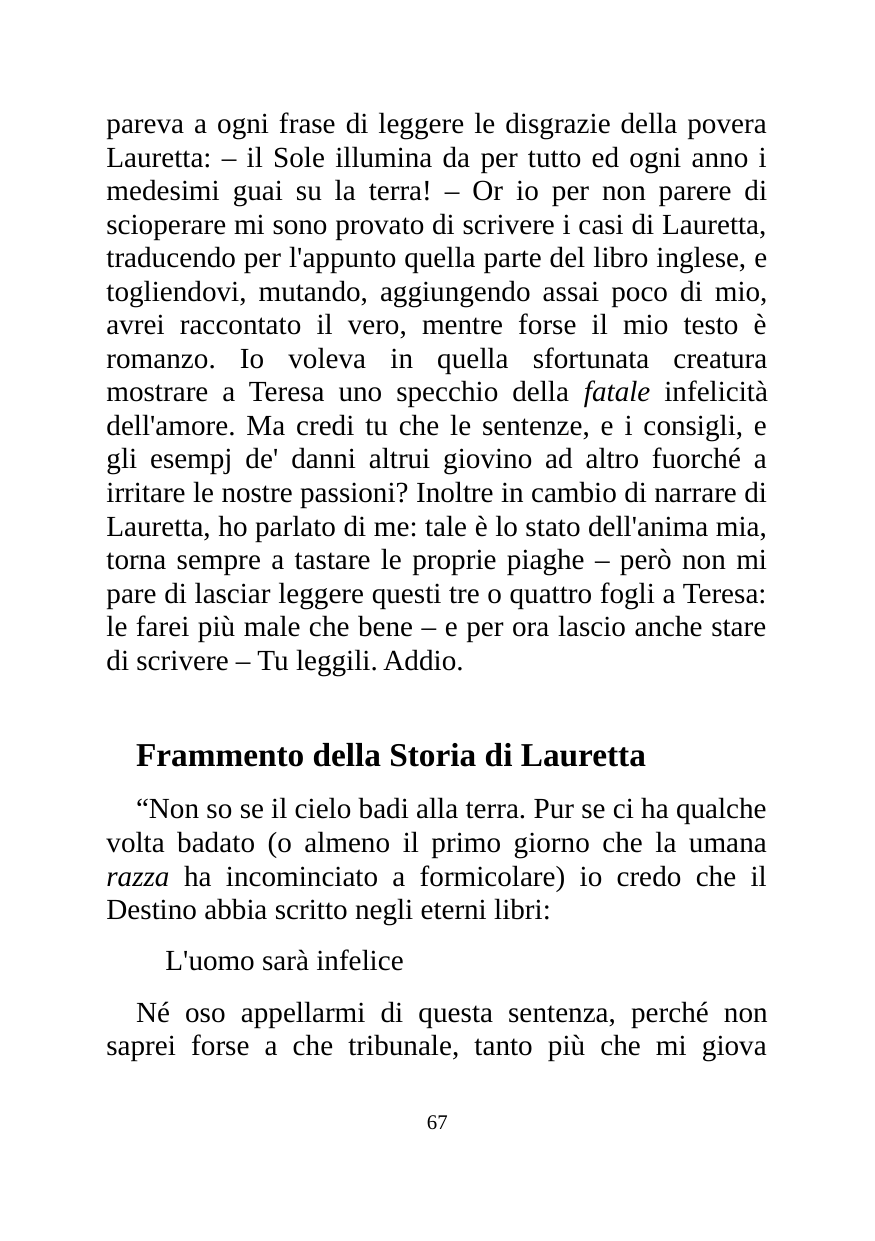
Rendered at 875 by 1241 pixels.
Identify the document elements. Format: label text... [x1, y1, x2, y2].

text Né oso appellarmi di questa sentenza, perché non saprei forse a che tribunale, tanto più che mi giova [106, 995, 768, 1062]
text “Non so se il cielo badi alla terra. Pur se ci ha qualche volta badato (o almeno il primo giorno che la umana razza ha incominciato a formicolare) io credo che il Destino abbia scritto negli eterni libri: [106, 792, 768, 926]
text L'uomo sarà infelice [136, 943, 768, 977]
text pareva a ogni frase di leggere le disgrazie della povera Lauretta: – il Sole illumina da per tutto ed ogni anno i medesimi guai su la terra! – Or io per non parere di scioperare mi sono provato di scrivere i casi di Lauretta, traducendo per l'appunto quella parte del libro inglese, e togliendovi, mutando, aggiungendo assai poco di mio, avrei raccontato il vero, mentre forse il mio testo è romanzo. Io voleva in quella sfortunata creatura mostrare a Teresa uno specchio della fatale infelicità dell'amore. Ma credi tu che le sentenze, e i consigli, e gli esempj de' danni altrui giovino ad altro fuorché a irritare le nostre passioni? Inoltre in cambio di narrare di Lauretta, ho parlato di me: tale è lo stato dell'anima mia, torna sempre a tastare le proprie piaghe – però non mi pare di lasciar leggere questi tre o quattro fogli a Teresa: le farei più male che bene – e per ora lascio anche stare di scrivere – Tu leggili. Addio. [106, 106, 768, 676]
text Frammento della Storia di Lauretta [136, 736, 768, 774]
